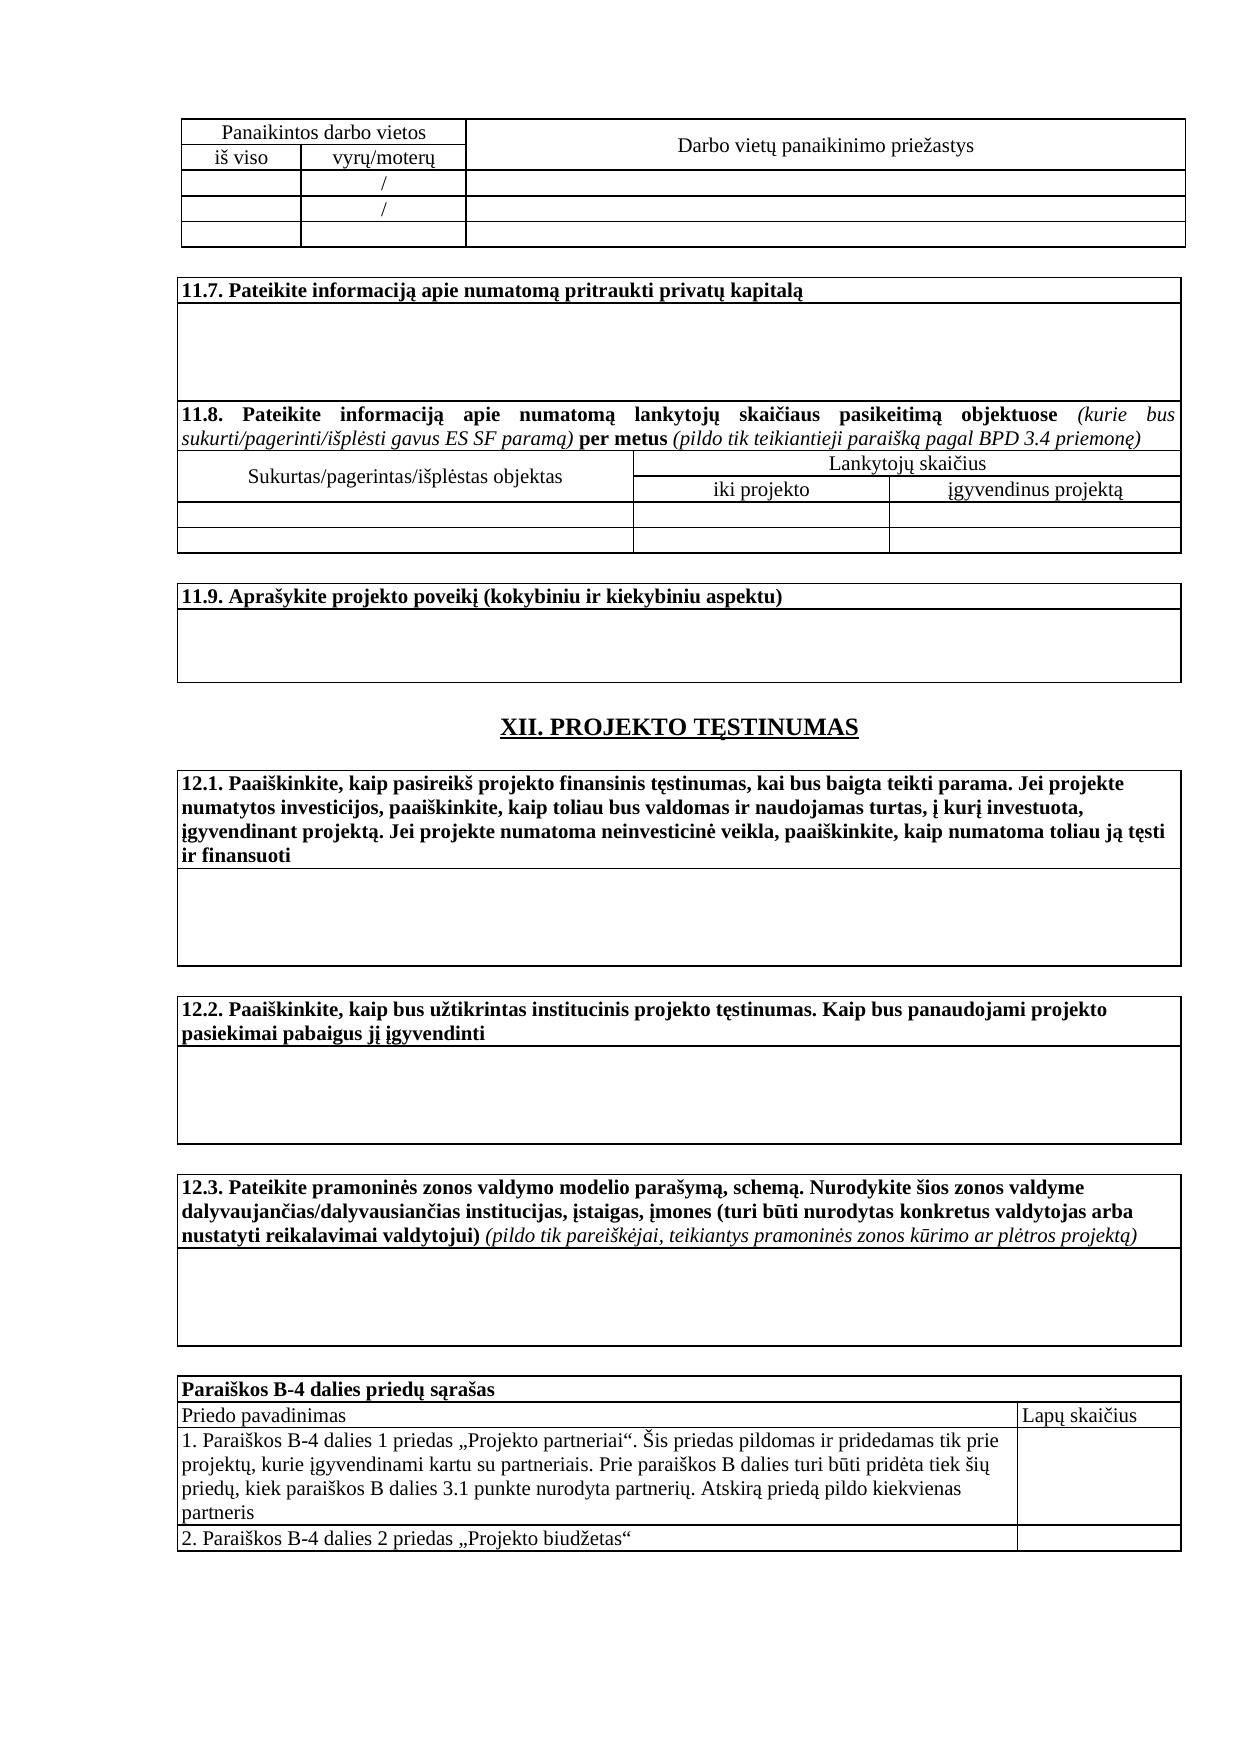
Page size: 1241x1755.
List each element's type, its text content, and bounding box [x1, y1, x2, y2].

table_cell Sukurtas/pagerintas/išplėstas objektas [178, 451, 633, 501]
table_cell Darbo vietų panaikinimo priežastys [467, 120, 1185, 169]
text XII. PROJEKTO TĘSTINUMAS [177, 712, 1181, 741]
table_cell [182, 171, 186, 195]
table_cell [634, 528, 638, 552]
table_cell [1181, 171, 1185, 195]
table_cell [182, 222, 186, 246]
table_cell [1018, 1428, 1180, 1524]
table_cell [182, 197, 186, 221]
table_cell [1018, 1526, 1022, 1550]
table_cell [629, 528, 633, 552]
table_cell [1181, 222, 1185, 246]
table_cell [634, 503, 638, 527]
table_cell [885, 503, 889, 527]
table_cell [629, 503, 633, 527]
table_cell [1181, 197, 1185, 221]
table_cell [885, 528, 889, 552]
